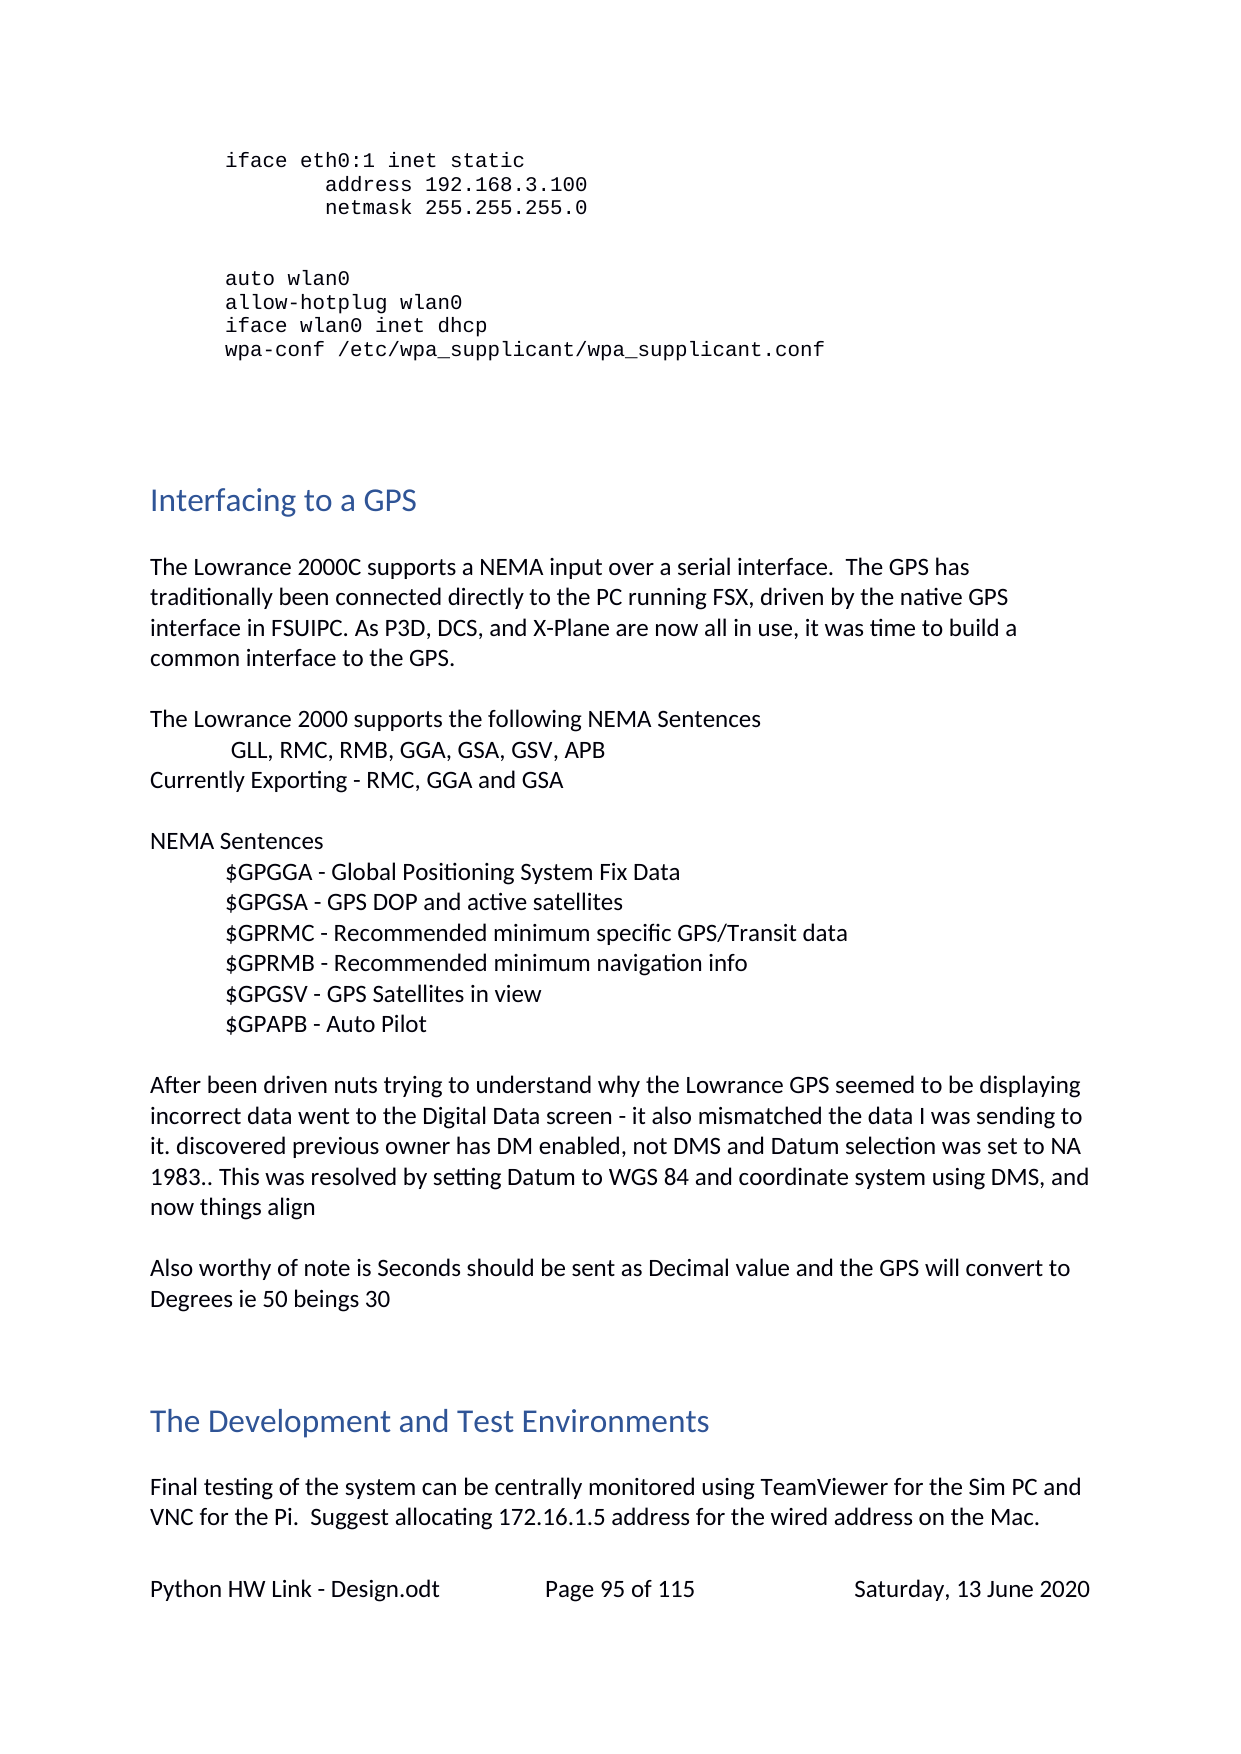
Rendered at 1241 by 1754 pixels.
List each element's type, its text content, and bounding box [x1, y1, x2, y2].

text The Lowrance 2000 supports the following NEMA Sentences [150, 703, 1090, 734]
text $GPRMC - Recommended minimum specific GPS/Transit data [225, 917, 1090, 947]
text $GPGSA - GPS DOP and active satellites [225, 886, 1090, 917]
subtitle The Development and Test Environments [150, 1400, 1090, 1440]
text Final testing of the system can be centrally monitored using TeamViewer for the Sim PC and VNC for the Pi. Suggest allocating 172.16.1.5 address for the wired address on the Mac. [150, 1471, 1090, 1532]
text $GPGSV - GPS Satellites in view [225, 978, 1090, 1008]
text $GPRMB - Recommended minimum navigation info [225, 947, 1090, 978]
text $GPAPB - Auto Pilot [225, 1008, 1090, 1039]
text GLL, RMC, RMB, GGA, GSA, GSV, APB [225, 734, 1090, 764]
text NEMA Sentences [150, 825, 1090, 856]
text iface eth0:1 inet static address 192.168.3.100 netmask 255.255.255.0 auto wlan0 allow-hotplug wlan0 iface wlan0 inet dhcp wpa-conf /etc/wpa_supplicant/wpa_supplicant.conf [225, 150, 1090, 393]
text $GPGGA - Global Positioning System Fix Data [225, 856, 1090, 886]
text Also worthy of note is Seconds should be sent as Decimal value and the GPS will convert to Degrees ie 50 beings 30 [150, 1253, 1090, 1314]
text Currently Exporting - RMC, GGA and GSA [150, 764, 1090, 795]
text The Lowrance 2000C supports a NEMA input over a serial interface. The GPS has traditionally been connected directly to the PC running FSX, driven by the native GPS interface in FSUIPC. As P3D, DCS, and X-Plane are now all in use, it was time to build a common interface to the GPS. [150, 551, 1090, 673]
text After been driven nuts trying to understand why the Lowrance GPS seemed to be displaying incorrect data went to the Digital Data screen - it also mismatched the data I was sending to it. discovered previous owner has DM enabled, not DMS and Datum selection was set to NA 1983.. This was resolved by setting Datum to WGS 84 and coordinate system using DMS, and now things align [150, 1069, 1090, 1222]
subtitle Interfacing to a GPS [150, 479, 1090, 520]
